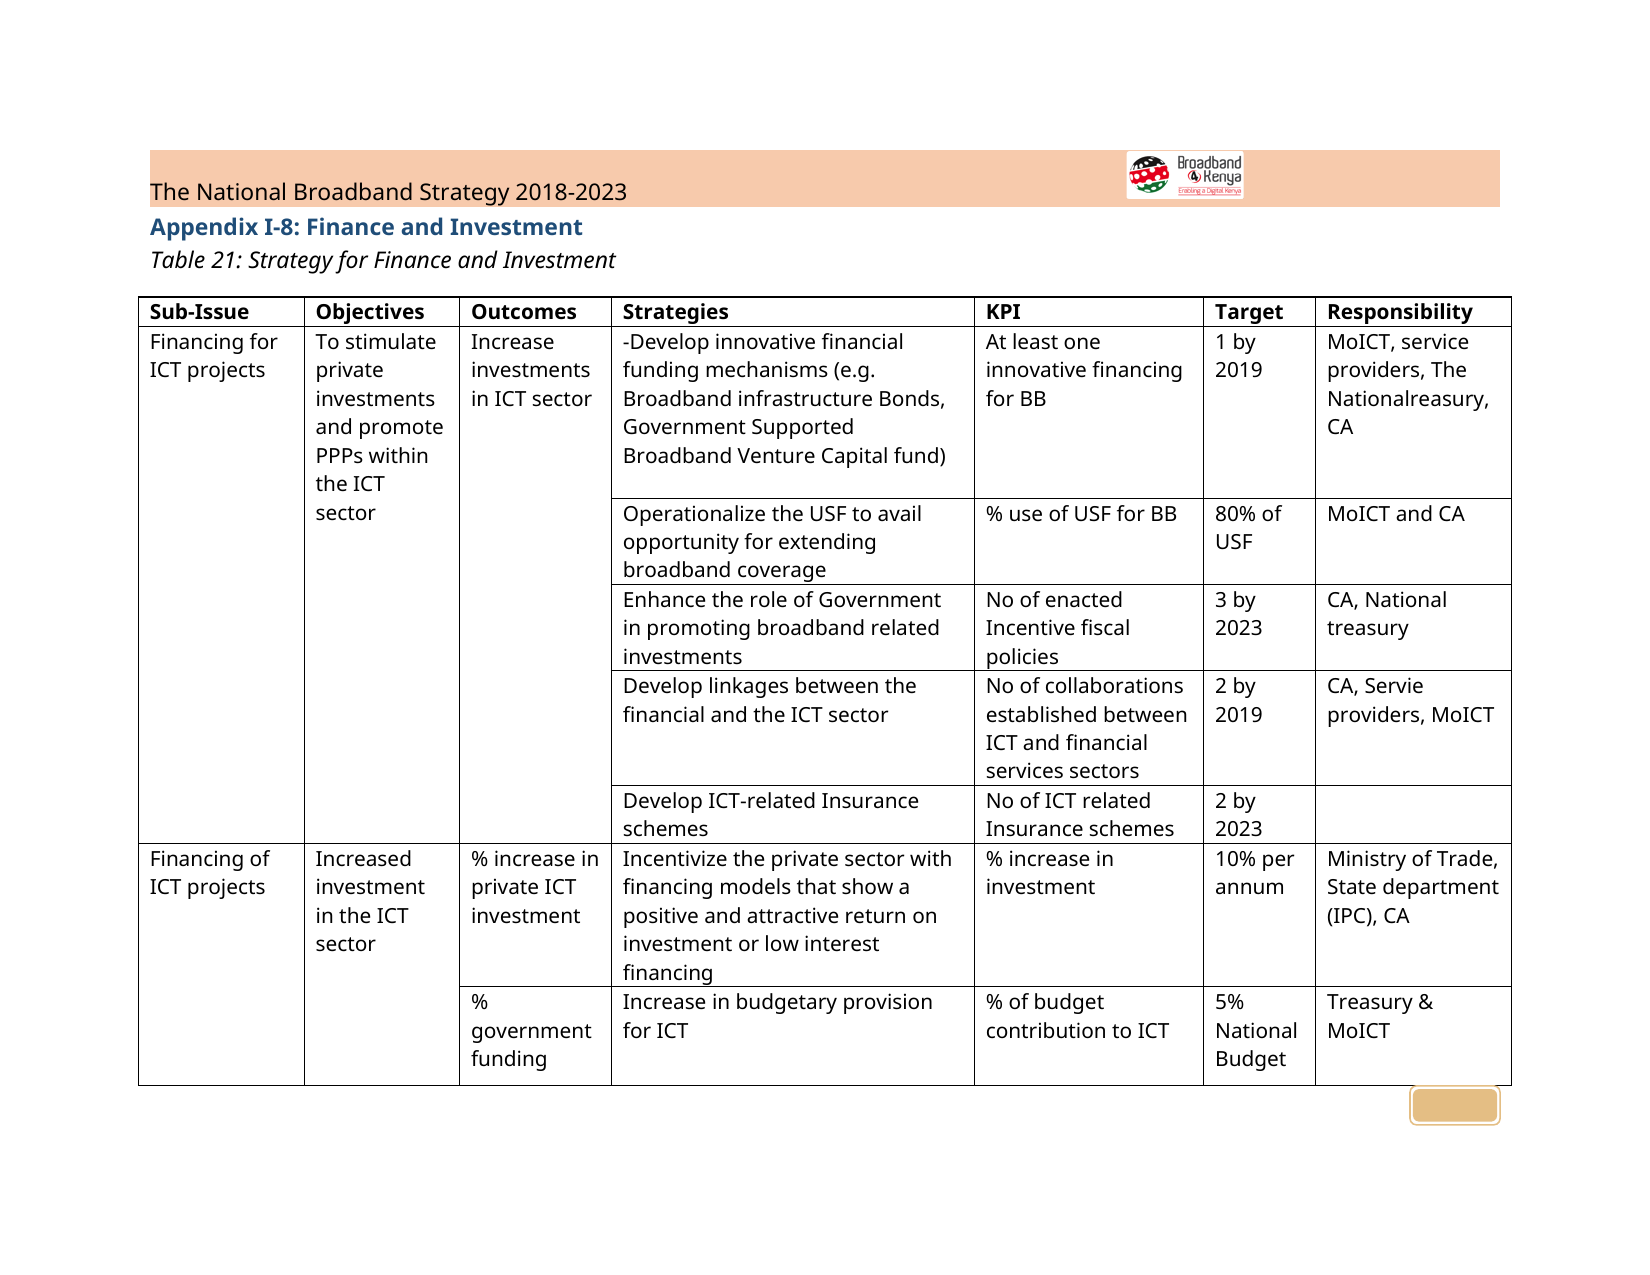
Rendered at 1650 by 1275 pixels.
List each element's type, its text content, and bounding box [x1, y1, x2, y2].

table_cell 80% of USF [1204, 499, 1315, 584]
table_cell [1316, 786, 1511, 843]
table_cell MoICT, service providers, The Nationalreasury, CA [1316, 327, 1511, 498]
table_cell 5% National Budget [1204, 987, 1315, 1085]
table_cell % use of USF for BB [975, 499, 1203, 584]
table_cell Ministry of Trade, State department (IPC), CA [1316, 844, 1511, 986]
table_cell -Develop innovative financial funding mechanisms (e.g. Broadband infrastructure Bonds, Government Supported Broadband Venture Capital fund) [612, 327, 974, 498]
table_cell Financing for ICT projects [139, 327, 304, 843]
table_cell No of enacted Incentive fiscal policies [975, 585, 1203, 670]
table_cell CA, Servie providers, MoICT [1316, 671, 1511, 785]
table_cell Develop linkages between the financial and the ICT sector [612, 671, 974, 785]
picture [1126, 151, 1244, 199]
table_cell Increase investments in ICT sector [460, 327, 611, 843]
table_header Outcomes [460, 298, 611, 326]
table_cell Operationalize the USF to avail opportunity for extending broadband coverage [612, 499, 974, 584]
table_cell No of ICT related Insurance schemes [975, 786, 1203, 843]
table_cell % increase in private ICT investment [460, 844, 611, 986]
text Table 21: Strategy for Finance and Investment [150, 244, 1500, 276]
table_cell 2 by 2019 [1204, 671, 1315, 785]
table_header Strategies [612, 298, 974, 326]
table_cell Increased investment in the ICT sector [305, 844, 459, 1085]
table_cell MoICT and CA [1316, 499, 1511, 584]
table_cell 1 by 2019 [1204, 327, 1315, 498]
table_cell Treasury & MoICT [1316, 987, 1511, 1085]
table_cell At least one innovative financing for BB [975, 327, 1203, 498]
table_cell Incentivize the private sector with financing models that show a positive and attractive return on investment or low interest financing [612, 844, 974, 986]
table_header KPI [975, 298, 1203, 326]
table_header Objectives [305, 298, 459, 326]
table_cell Enhance the role of Government in promoting broadband related investments [612, 585, 974, 670]
table_cell Increase in budgetary provision for ICT [612, 987, 974, 1085]
table_cell Financing of ICT projects [139, 844, 304, 1085]
table_cell % government funding [460, 987, 611, 1085]
table_cell CA, National treasury [1316, 585, 1511, 670]
table_cell % of budget contribution to ICT [975, 987, 1203, 1085]
table_cell 10% per annum [1204, 844, 1315, 986]
subtitle Appendix I-8: Finance and Investment [150, 211, 1500, 242]
table_cell 2 by 2023 [1204, 786, 1315, 843]
table_cell To stimulate private investments and promote PPPs within the ICT sector [305, 327, 459, 843]
table_cell % increase in investment [975, 844, 1203, 986]
table_header Responsibility [1316, 298, 1511, 326]
table_cell Develop ICT-related Insurance schemes [612, 786, 974, 843]
table_header Target [1204, 298, 1315, 326]
table_cell 3 by 2023 [1204, 585, 1315, 670]
table_header Sub-Issue [139, 298, 304, 326]
table_cell No of collaborations established between ICT and financial services sectors [975, 671, 1203, 785]
